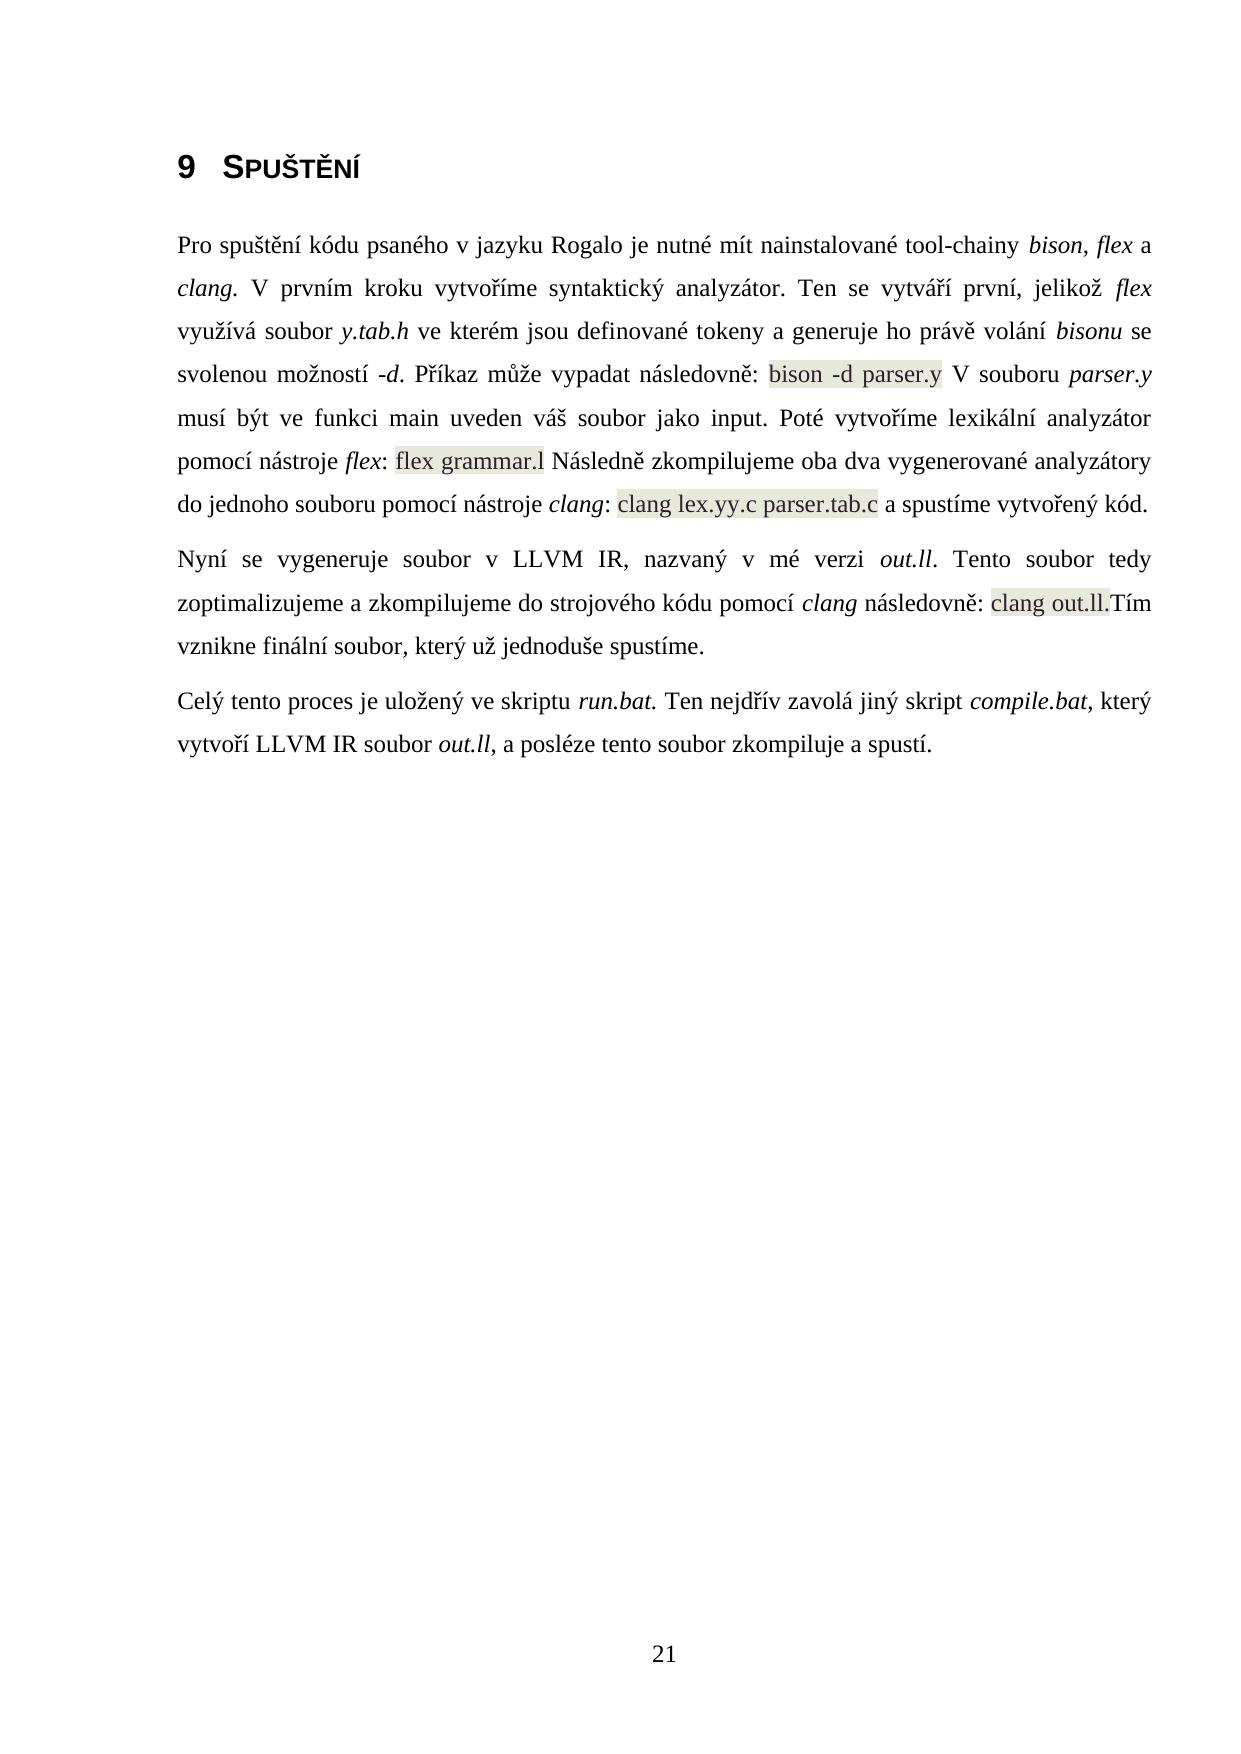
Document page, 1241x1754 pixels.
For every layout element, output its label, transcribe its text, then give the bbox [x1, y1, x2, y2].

text Celý tento proces je uložený ve skriptu run.bat. Ten nejdřív zavolá jiný skript compile.bat, který vytvoří LLVM IR soubor out.ll, a posléze tento soubor zkompiluje a spustí. [177, 686, 1152, 758]
text Pro spuštění kódu psaného v jazyku Rogalo je nutné mít nainstalované tool-chainy bison, flex a clang. V prvním kroku vytvoříme syntaktický analyzátor. Ten se vytváří první, jelikož flex využívá soubor y.tab.h ve kterém jsou definované tokeny a generuje ho právě volání bisonu se svolenou možností -d. Příkaz může vypadat následovně: bison -d parser.y V souboru parser.y musí být ve funkci main uveden váš soubor jako input. Poté vytvoříme lexikální analyzátor pomocí nástroje flex: flex grammar.l Následně zkompilujeme oba dva vygenerované analyzátory do jednoho souboru pomocí nástroje clang: clang lex.yy.c parser.tab.c a spustíme vytvořený kód. [177, 230, 1152, 518]
subtitle Spuštění [177, 148, 1152, 186]
text Nyní se vygeneruje soubor v LLVM IR, nazvaný v mé verzi out.ll. Tento soubor tedy zoptimalizujeme a zkompilujeme do strojového kódu pomocí clang následovně: clang out.ll.Tím vznikne finální soubor, který už jednoduše spustíme. [177, 544, 1152, 659]
